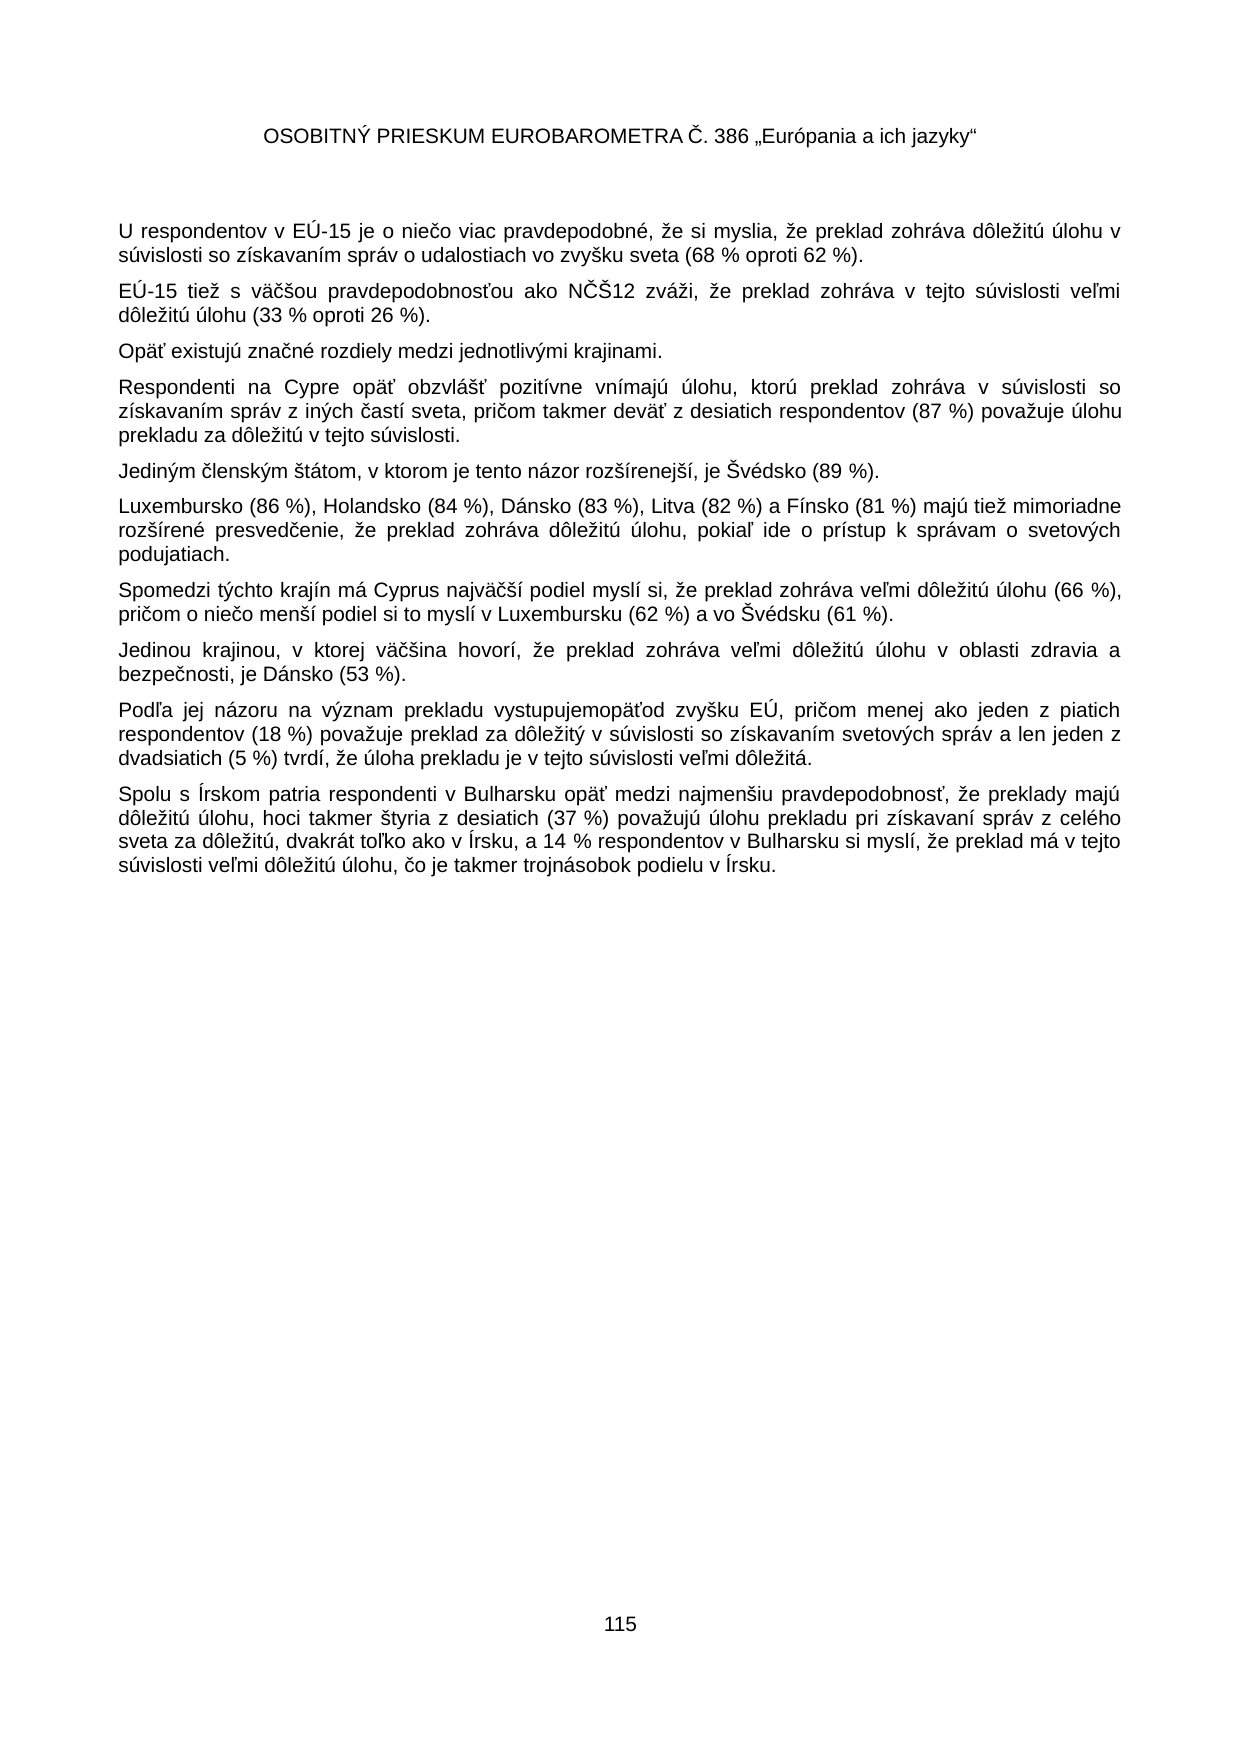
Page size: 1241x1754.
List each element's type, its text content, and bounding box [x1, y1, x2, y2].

text Jedinou krajinou, v ktorej väčšina hovorí, že preklad zohráva veľmi dôležitú úlohu v oblasti zdravia a bezpečnosti, je Dánsko (53 %). [118, 638, 1122, 686]
text Spolu s Írskom patria respondenti v Bulharsku opäť medzi najmenšiu pravdepodobnosť, že preklady majú dôležitú úlohu, hoci takmer štyria z desiatich (37 %) považujú úlohu prekladu pri získavaní správ z celého sveta za dôležitú, dvakrát toľko ako v Írsku, a 14 % respondentov v Bulharsku si myslí, že preklad má v tejto súvislosti veľmi dôležitú úlohu, čo je takmer trojnásobok podielu v Írsku. [118, 781, 1122, 877]
text Jediným členským štátom, v ktorom je tento názor rozšírenejší, je Švédsko (89 %). [118, 458, 1122, 482]
text Respondenti na Cypre opäť obzvlášť pozitívne vnímajú úlohu, ktorú preklad zohráva v súvislosti so získavaním správ z iných častí sveta, pričom takmer deväť z desiatich respondentov (87 %) považuje úlohu prekladu za dôležitú v tejto súvislosti. [118, 375, 1122, 447]
text Opäť existujú značné rozdiely medzi jednotlivými krajinami. [118, 339, 1122, 363]
text EÚ-15 tiež s väčšou pravdepodobnosťou ako NČŠ12 zváži, že preklad zohráva v tejto súvislosti veľmi dôležitú úlohu (33 % oproti 26 %). [118, 279, 1122, 327]
text Luxembursko (86 %), Holandsko (84 %), Dánsko (83 %), Litva (82 %) a Fínsko (81 %) majú tiež mimoriadne rozšírené presvedčenie, že preklad zohráva dôležitú úlohu, pokiaľ ide o prístup k správam o svetových podujatiach. [118, 494, 1122, 566]
text Spomedzi týchto krajín má Cyprus najväčší podiel myslí si, že preklad zohráva veľmi dôležitú úlohu (66 %), pričom o niečo menší podiel si to myslí v Luxembursku (62 %) a vo Švédsku (61 %). [118, 578, 1122, 626]
text U respondentov v EÚ-15 je o niečo viac pravdepodobné, že si myslia, že preklad zohráva dôležitú úlohu v súvislosti so získavaním správ o udalostiach vo zvyšku sveta (68 % oproti 62 %). [118, 219, 1122, 267]
text Podľa jej názoru na význam prekladu vystupujemopäťod zvyšku EÚ, pričom menej ako jeden z piatich respondentov (18 %) považuje preklad za dôležitý v súvislosti so získavaním svetových správ a len jeden z dvadsiatich (5 %) tvrdí, že úloha prekladu je v tejto súvislosti veľmi dôležitá. [118, 698, 1122, 769]
